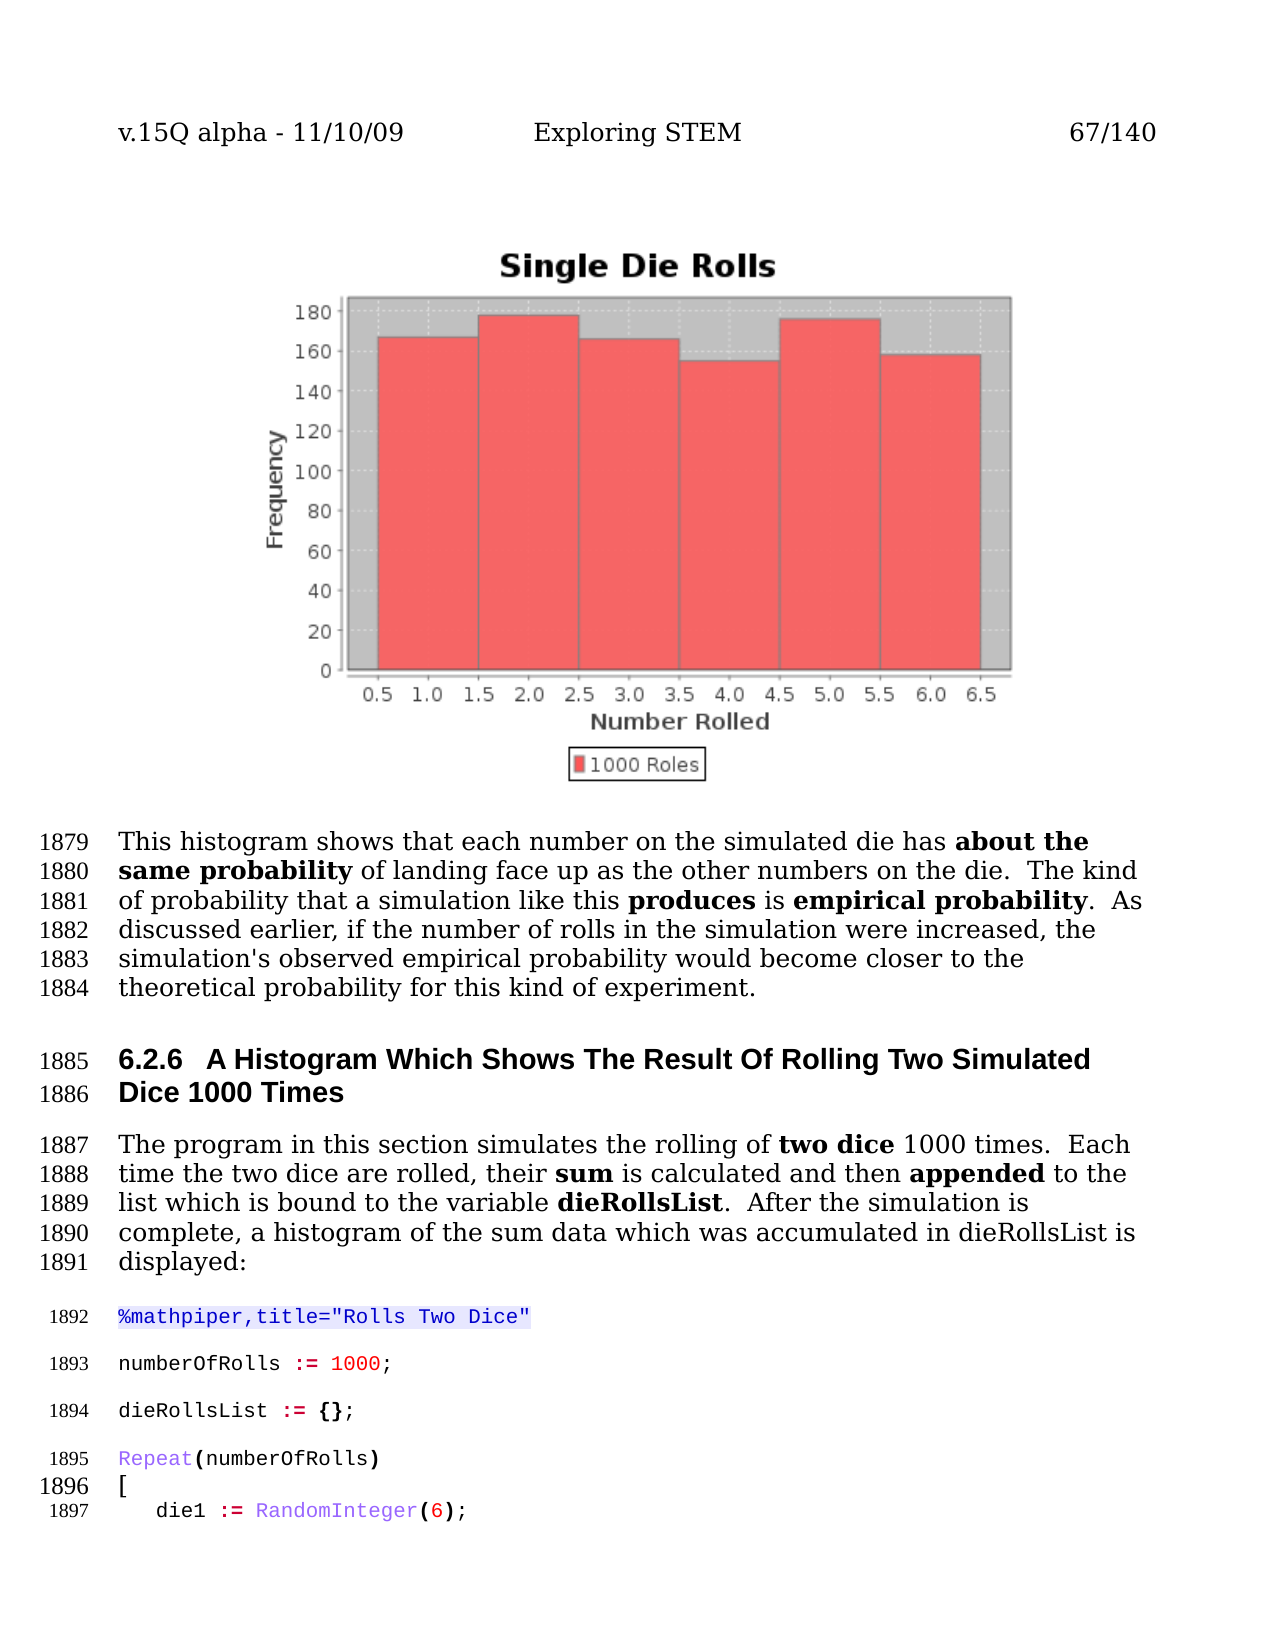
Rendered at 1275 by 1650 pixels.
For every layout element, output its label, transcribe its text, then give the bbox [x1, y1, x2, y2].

text This histogram shows that each number on the simulated die has about the same probability of landing face up as the other numbers on the die. The kind of probability that a simulation like this produces is empirical probability. As discussed earlier, if the number of rolls in the simulation were increased, the simulation's observed empirical probability would become closer to the theoretical probability for this kind of experiment. [118, 827, 1157, 1003]
text numberOfRolls := 1000; [118, 1353, 1157, 1377]
picture [245, 246, 1030, 783]
text dieRollsList := {}; [118, 1400, 1157, 1424]
subtitle A Histogram Which Shows The Result Of Rolling Two Simulated Dice 1000 Times [118, 1042, 1157, 1109]
text Repeat(numberOfRolls) [118, 1448, 1157, 1471]
text [ [118, 1471, 1157, 1501]
text The program in this section simulates the rolling of two dice 1000 times. Each time the two dice are rolled, their sum is calculated and then appended to the list which is bound to the variable dieRollsList. After the simulation is complete, a histogram of the sum data which was accumulated in dieRollsList is displayed: [118, 1130, 1157, 1276]
text %mathpiper,title="Rolls Two Dice" [118, 1306, 1157, 1329]
text die1 := RandomInteger(6); [118, 1501, 1157, 1524]
